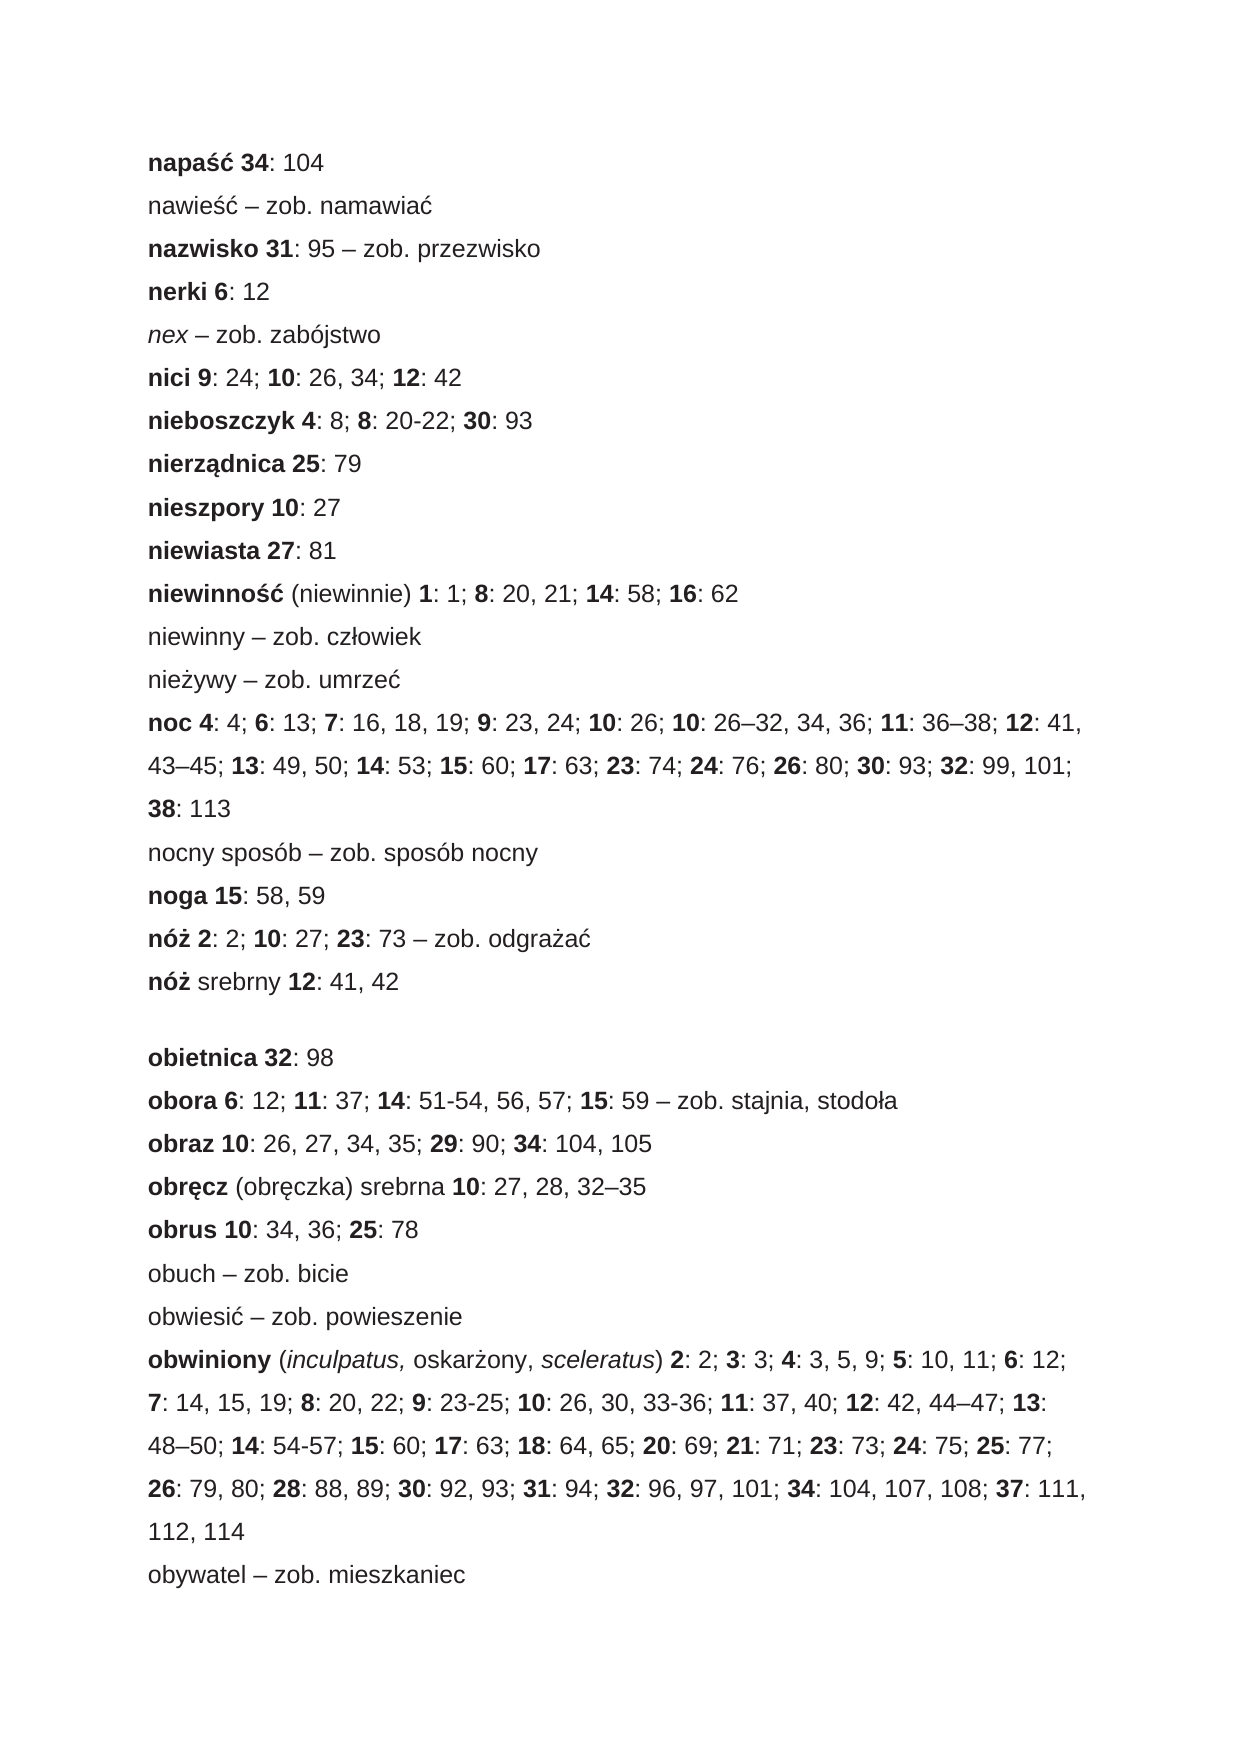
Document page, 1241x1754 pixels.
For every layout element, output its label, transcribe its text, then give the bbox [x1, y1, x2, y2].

text obwiniony (inculpatus, oskarżony, sceleratus) 2: 2; 3: 3; 4: 3, 5, 9; 5: 10, 11; 6: 12; 7: 14, 15, 19; 8: 20, 22; 9: 23-25; 10: 26, 30, 33-36; 11: 37, 40; 12: 42, 44–47; 13: 48–50; 14: 54-57; 15: 60; 17: 63; 18: 64, 65; 20: 69; 21: 71; 23: 73; 24: 75; 25: 77; [148, 1345, 1093, 1460]
text obręcz (obręczka) srebrna 10: 27, 28, 32–35 [148, 1172, 1093, 1201]
text obora 6: 12; 11: 37; 14: 51-54, 56, 57; 15: 59 – zob. stajnia, stodoła [148, 1086, 1093, 1115]
text obuch – zob. bicie [148, 1259, 1093, 1287]
text 26: 79, 80; 28: 88, 89; 30: 92, 93; 31: 94; 32: 96, 97, 101; 34: 104, 107, 108; 37: 111, 112, 114 [148, 1474, 1093, 1546]
text nex – zob. zabójstwo [148, 320, 1093, 349]
text napaść 34: 104 [148, 148, 1093, 176]
text nieżywy – zob. umrzeć [148, 665, 1093, 694]
text obrus 10: 34, 36; 25: 78 [148, 1216, 1093, 1244]
text nawieść – zob. namawiać [148, 191, 1093, 219]
text niewinny – zob. człowiek [148, 622, 1093, 651]
text noc 4: 4; 6: 13; 7: 16, 18, 19; 9: 23, 24; 10: 26; 10: 26–32, 34, 36; 11: 36–38; 12: 41, 43–45; 13: 49, 50; 14: 53; 15: 60; 17: 63; 23: 74; 24: 76; 26: 80; 30: 93; 32: 99, 101; 38: 113 [148, 708, 1093, 823]
text nieboszczyk 4: 8; 8: 20-22; 30: 93 [148, 406, 1093, 435]
text nazwisko 31: 95 – zob. przezwisko [148, 234, 1093, 263]
text nerki 6: 12 [148, 277, 1093, 306]
text nóż 2: 2; 10: 27; 23: 73 – zob. odgrażać [148, 924, 1093, 953]
text obywatel – zob. mieszkaniec [148, 1561, 1093, 1589]
text nocny sposób – zob. sposób nocny [148, 838, 1093, 866]
text obietnica 32: 98 [148, 1043, 1093, 1072]
text obwiesić – zob. powieszenie [148, 1302, 1093, 1331]
text nierządnica 25: 79 [148, 449, 1093, 478]
text niewinność (niewinnie) 1: 1; 8: 20, 21; 14: 58; 16: 62 [148, 579, 1093, 608]
text nieszpory 10: 27 [148, 493, 1093, 521]
text niewiasta 27: 81 [148, 536, 1093, 564]
text nóż srebrny 12: 41, 42 [148, 967, 1093, 996]
text noga 15: 58, 59 [148, 881, 1093, 909]
text nici 9: 24; 10: 26, 34; 12: 42 [148, 363, 1093, 392]
text obraz 10: 26, 27, 34, 35; 29: 90; 34: 104, 105 [148, 1129, 1093, 1158]
